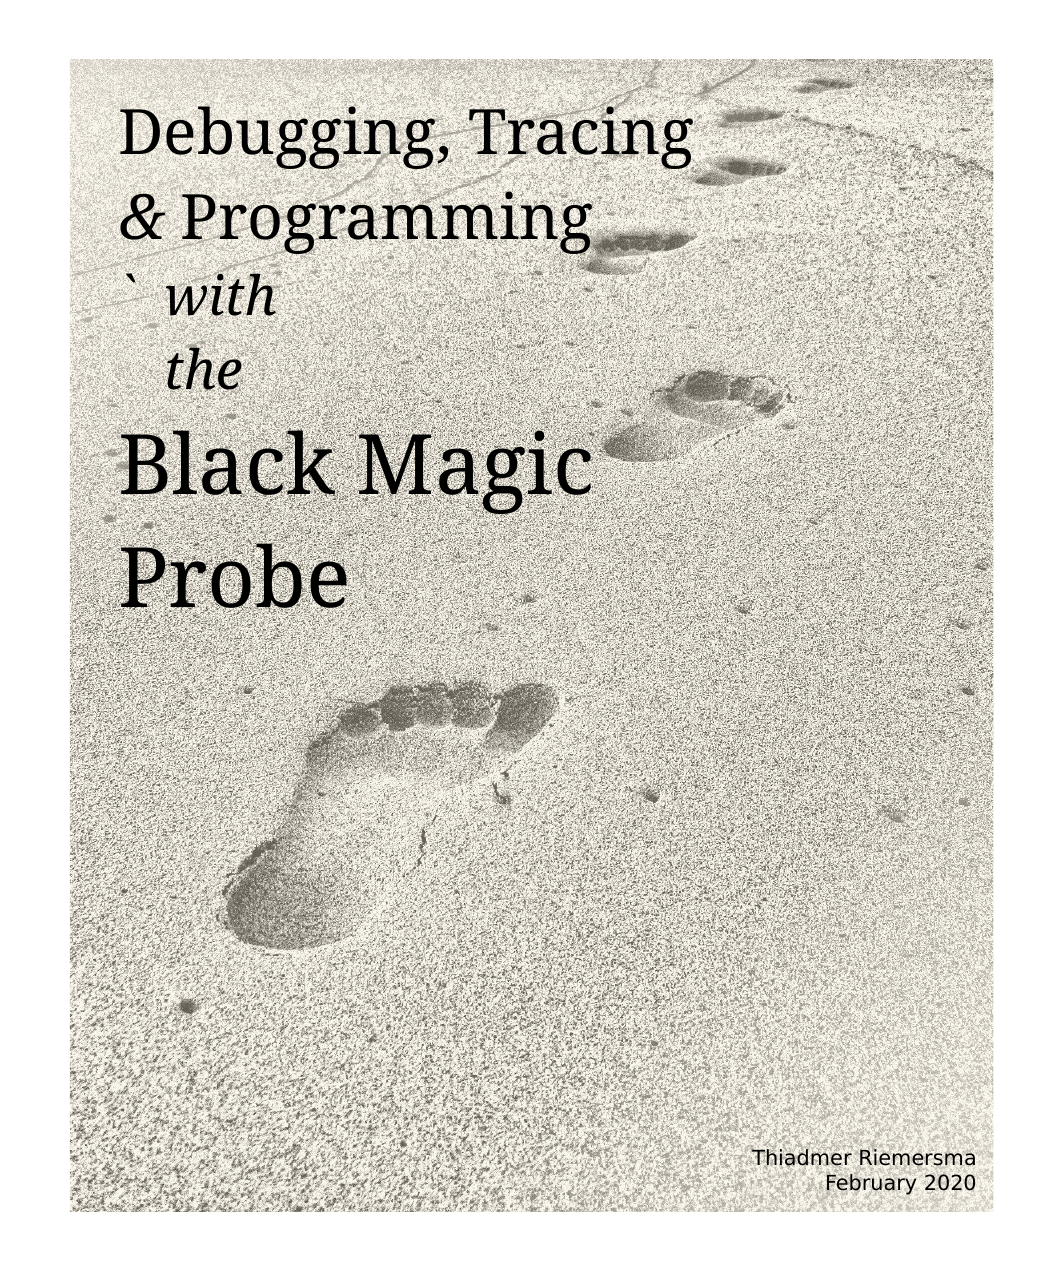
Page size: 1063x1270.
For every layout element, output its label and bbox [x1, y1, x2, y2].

picture [69, 59, 994, 1212]
